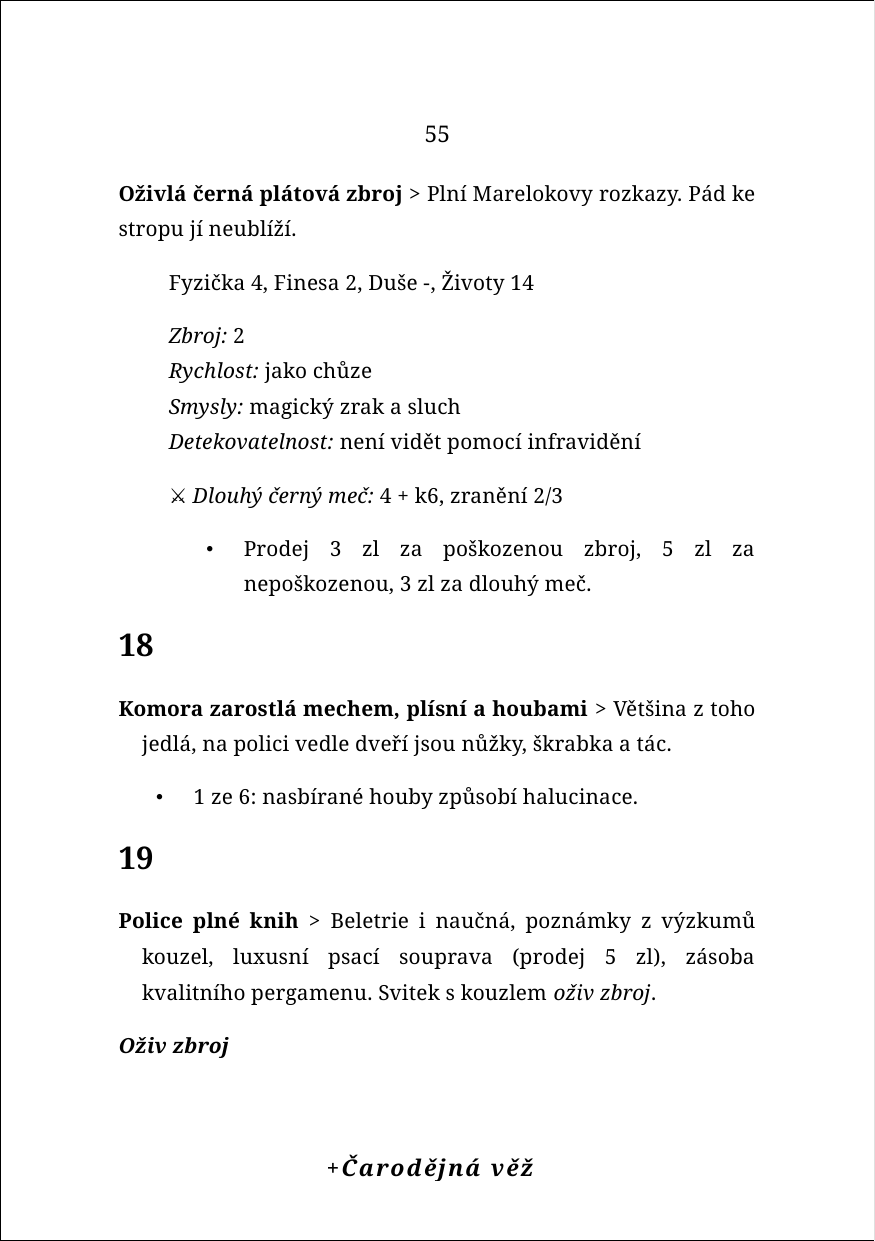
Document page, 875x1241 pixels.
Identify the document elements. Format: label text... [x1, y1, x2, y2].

text Detekovatelnost: není vidět pomocí infravidění [168, 427, 756, 456]
text Zbroj: 2 [168, 321, 756, 349]
text Komora zarostlá mechem, plísní a houbami > Většina z toho jedlá, na polici vedle dveří jsou nůžky, škrabka a tác. [118, 694, 756, 758]
text Police plné knih > Beletrie i naučná, poznámky z výzkumů kouzel, luxusní psací souprava (prodej 5 zl), zásoba kvalitního pergamenu. Svitek s kouzlem oživ zbroj. [118, 907, 756, 1006]
text 19 [118, 836, 756, 878]
list 1 ze 6: nasbírané houby způsobí halucinace. [156, 782, 756, 811]
text Fyzička 4, Finesa 2, Duše -, Životy 14 [168, 268, 756, 296]
list Prodej 3 zl za poškozenou zbroj, 5 zl za nepoškozenou, 3 zl za dlouhý meč. [206, 534, 756, 598]
text Smysly: magický zrak a sluch [168, 392, 756, 420]
text ⚔ Dlouhý černý meč: 4 + k6, zranění 2/3 [168, 481, 756, 509]
text Rychlost: jako chůze [168, 356, 756, 385]
text Oživlá černá plátová zbroj > Plní Marelokovy rozkazy. Pád ke stropu jí neublíží. [118, 179, 756, 243]
text Oživ zbroj [118, 1031, 756, 1059]
text 18 [118, 623, 756, 665]
